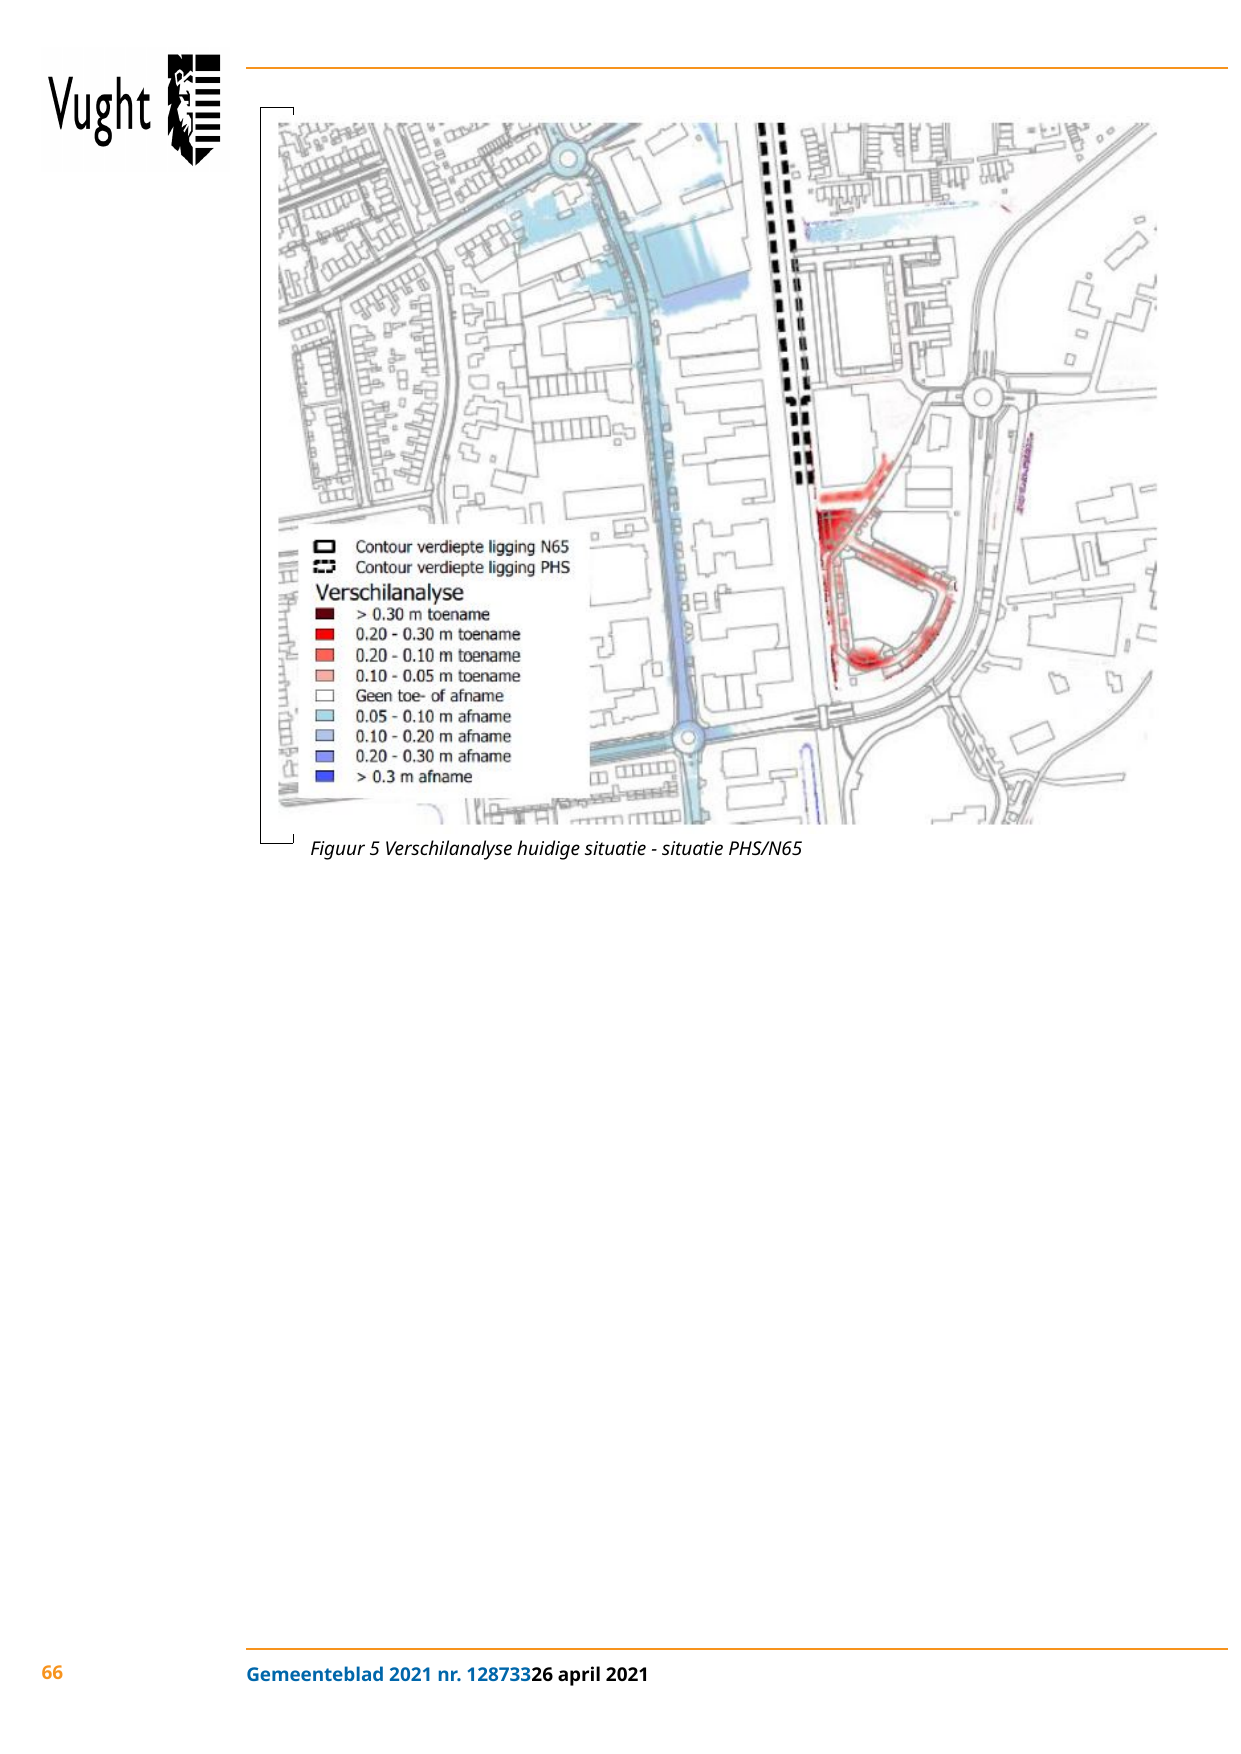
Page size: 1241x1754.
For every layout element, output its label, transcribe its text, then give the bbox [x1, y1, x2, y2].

text Figuur 5 Verschilanalyse huidige situatie - situatie PHS/N65 [248, 95, 1152, 860]
picture [268, 115, 1173, 834]
picture [41, 47, 231, 172]
